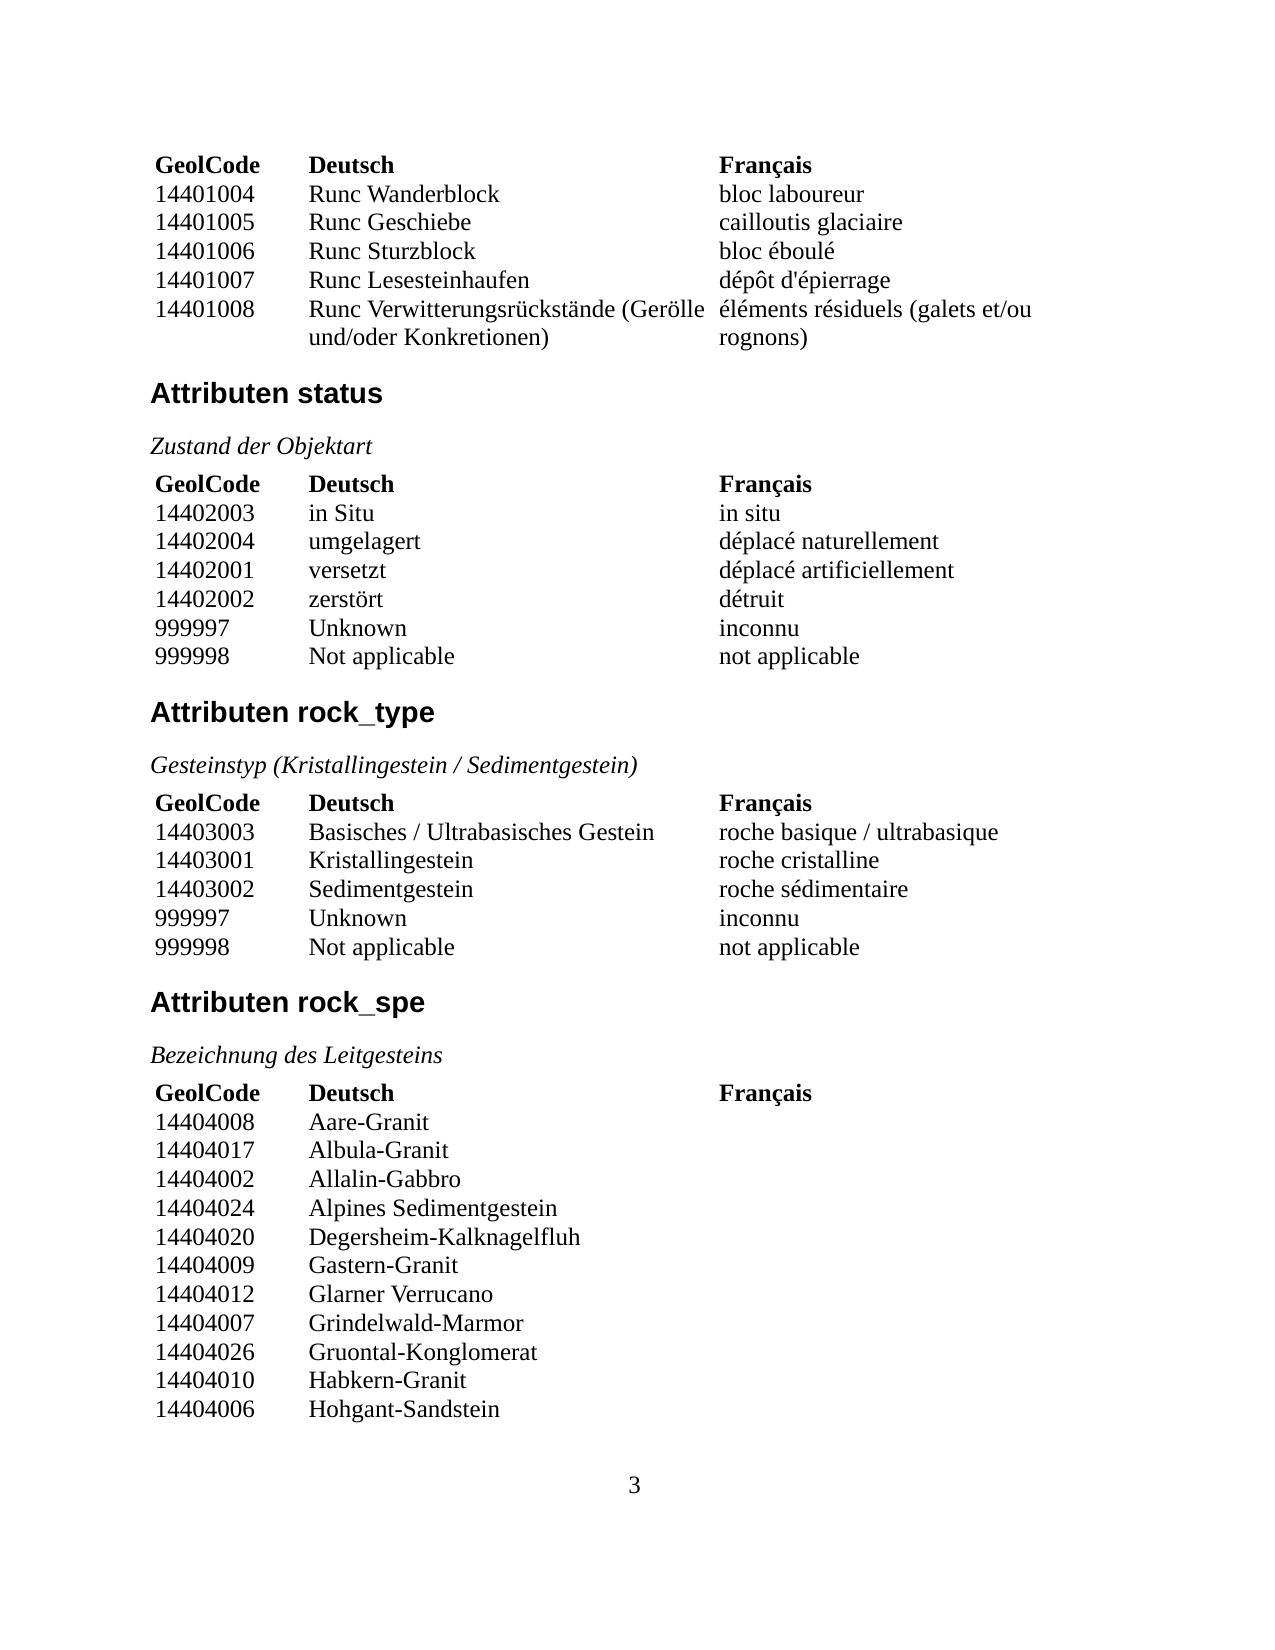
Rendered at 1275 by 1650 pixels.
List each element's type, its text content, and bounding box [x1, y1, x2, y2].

table_header Deutsch [304, 150, 714, 179]
table_cell déplacé artificiellement [714, 555, 1125, 584]
table_header Français [714, 788, 1125, 817]
table_cell détruit [714, 584, 1125, 613]
table_cell 14401004 [150, 179, 304, 207]
table_cell Gastern-Granit [304, 1251, 714, 1279]
table_cell not applicable [714, 641, 1125, 670]
table_cell Habkern-Granit [304, 1366, 714, 1394]
table_cell 14403002 [150, 874, 304, 903]
table_cell 14402002 [150, 584, 304, 613]
table_cell 14401008 [150, 294, 304, 351]
table_cell 14404008 [150, 1107, 304, 1136]
table_cell 999997 [150, 613, 304, 641]
table_header Français [714, 469, 1125, 498]
table_cell Runc Verwitterungsrückstände (Gerölle und/oder Konkretionen) [304, 294, 714, 351]
table_cell Gruontal-Konglomerat [304, 1337, 714, 1366]
table_cell 14404010 [150, 1366, 304, 1394]
table_cell 999998 [150, 932, 304, 960]
table_cell [714, 1222, 1125, 1251]
table_cell bloc éboulé [714, 236, 1125, 265]
table_header Deutsch [304, 469, 714, 498]
table_cell 999997 [150, 903, 304, 932]
table_cell 14404002 [150, 1164, 304, 1193]
table_cell Kristallingestein [304, 845, 714, 874]
text Zustand der Objektart [150, 431, 1125, 460]
table_cell Aare-Granit [304, 1107, 714, 1136]
table_cell 14404020 [150, 1222, 304, 1251]
table_cell 14401006 [150, 236, 304, 265]
table_cell umgelagert [304, 526, 714, 555]
table_cell 14404017 [150, 1136, 304, 1164]
table_cell 14403001 [150, 845, 304, 874]
table_cell Runc Lesesteinhaufen [304, 265, 714, 294]
table_cell roche sédimentaire [714, 874, 1125, 903]
table_cell 999998 [150, 641, 304, 670]
subtitle Attributen status [150, 376, 1125, 410]
table_cell [714, 1366, 1125, 1394]
table_cell 14402004 [150, 526, 304, 555]
table_cell in Situ [304, 498, 714, 526]
table_header Deutsch [304, 788, 714, 817]
table_header Deutsch [304, 1078, 714, 1107]
table_cell roche basique / ultrabasique [714, 817, 1125, 845]
table_header GeolCode [150, 150, 304, 179]
table_header GeolCode [150, 469, 304, 498]
table_cell [714, 1164, 1125, 1193]
table_cell versetzt [304, 555, 714, 584]
table_cell 14404006 [150, 1394, 304, 1423]
table_header GeolCode [150, 788, 304, 817]
table_cell Unknown [304, 613, 714, 641]
table_cell Alpines Sedimentgestein [304, 1193, 714, 1222]
text Gesteinstyp (Kristallingestein / Sedimentgestein) [150, 750, 1125, 779]
table_cell 14404007 [150, 1308, 304, 1337]
table_cell inconnu [714, 903, 1125, 932]
table_cell [714, 1251, 1125, 1279]
table_cell zerstört [304, 584, 714, 613]
table_cell 14401005 [150, 208, 304, 236]
table_cell 14403003 [150, 817, 304, 845]
table_cell 14404026 [150, 1337, 304, 1366]
table_cell Basisches / Ultrabasisches Gestein [304, 817, 714, 845]
table_header GeolCode [150, 1078, 304, 1107]
table_cell [714, 1394, 1125, 1423]
table_cell [714, 1337, 1125, 1366]
subtitle Attributen rock_type [150, 695, 1125, 729]
table_cell cailloutis glaciaire [714, 208, 1125, 236]
table_cell [714, 1193, 1125, 1222]
table_cell bloc laboureur [714, 179, 1125, 207]
table_cell not applicable [714, 932, 1125, 960]
table_cell Hohgant-Sandstein [304, 1394, 714, 1423]
table_cell inconnu [714, 613, 1125, 641]
table_cell Runc Sturzblock [304, 236, 714, 265]
table_cell éléments résiduels (galets et/ou rognons) [714, 294, 1125, 351]
table_cell [714, 1279, 1125, 1308]
table_cell Unknown [304, 903, 714, 932]
table_cell Grindelwald-Marmor [304, 1308, 714, 1337]
table_cell dépôt d'épierrage [714, 265, 1125, 294]
table_cell 14404024 [150, 1193, 304, 1222]
table_cell in situ [714, 498, 1125, 526]
table_cell Sedimentgestein [304, 874, 714, 903]
table_cell roche cristalline [714, 845, 1125, 874]
table_cell Not applicable [304, 932, 714, 960]
table_cell Not applicable [304, 641, 714, 670]
table_cell [714, 1308, 1125, 1337]
table_cell 14401007 [150, 265, 304, 294]
table_cell [714, 1107, 1125, 1136]
table_cell 14402003 [150, 498, 304, 526]
table_cell Glarner Verrucano [304, 1279, 714, 1308]
table_cell Albula-Granit [304, 1136, 714, 1164]
subtitle Attributen rock_spe [150, 985, 1125, 1019]
table_header Français [714, 1078, 1125, 1107]
table_cell 14404012 [150, 1279, 304, 1308]
table_cell 14404009 [150, 1251, 304, 1279]
table_header Français [714, 150, 1125, 179]
table_cell Runc Wanderblock [304, 179, 714, 207]
table_cell Runc Geschiebe [304, 208, 714, 236]
table_cell déplacé naturellement [714, 526, 1125, 555]
table_cell Allalin-Gabbro [304, 1164, 714, 1193]
table_cell 14402001 [150, 555, 304, 584]
table_cell Degersheim-Kalknagelfluh [304, 1222, 714, 1251]
text Bezeichnung des Leitgesteins [150, 1040, 1125, 1069]
table_cell [714, 1136, 1125, 1164]
